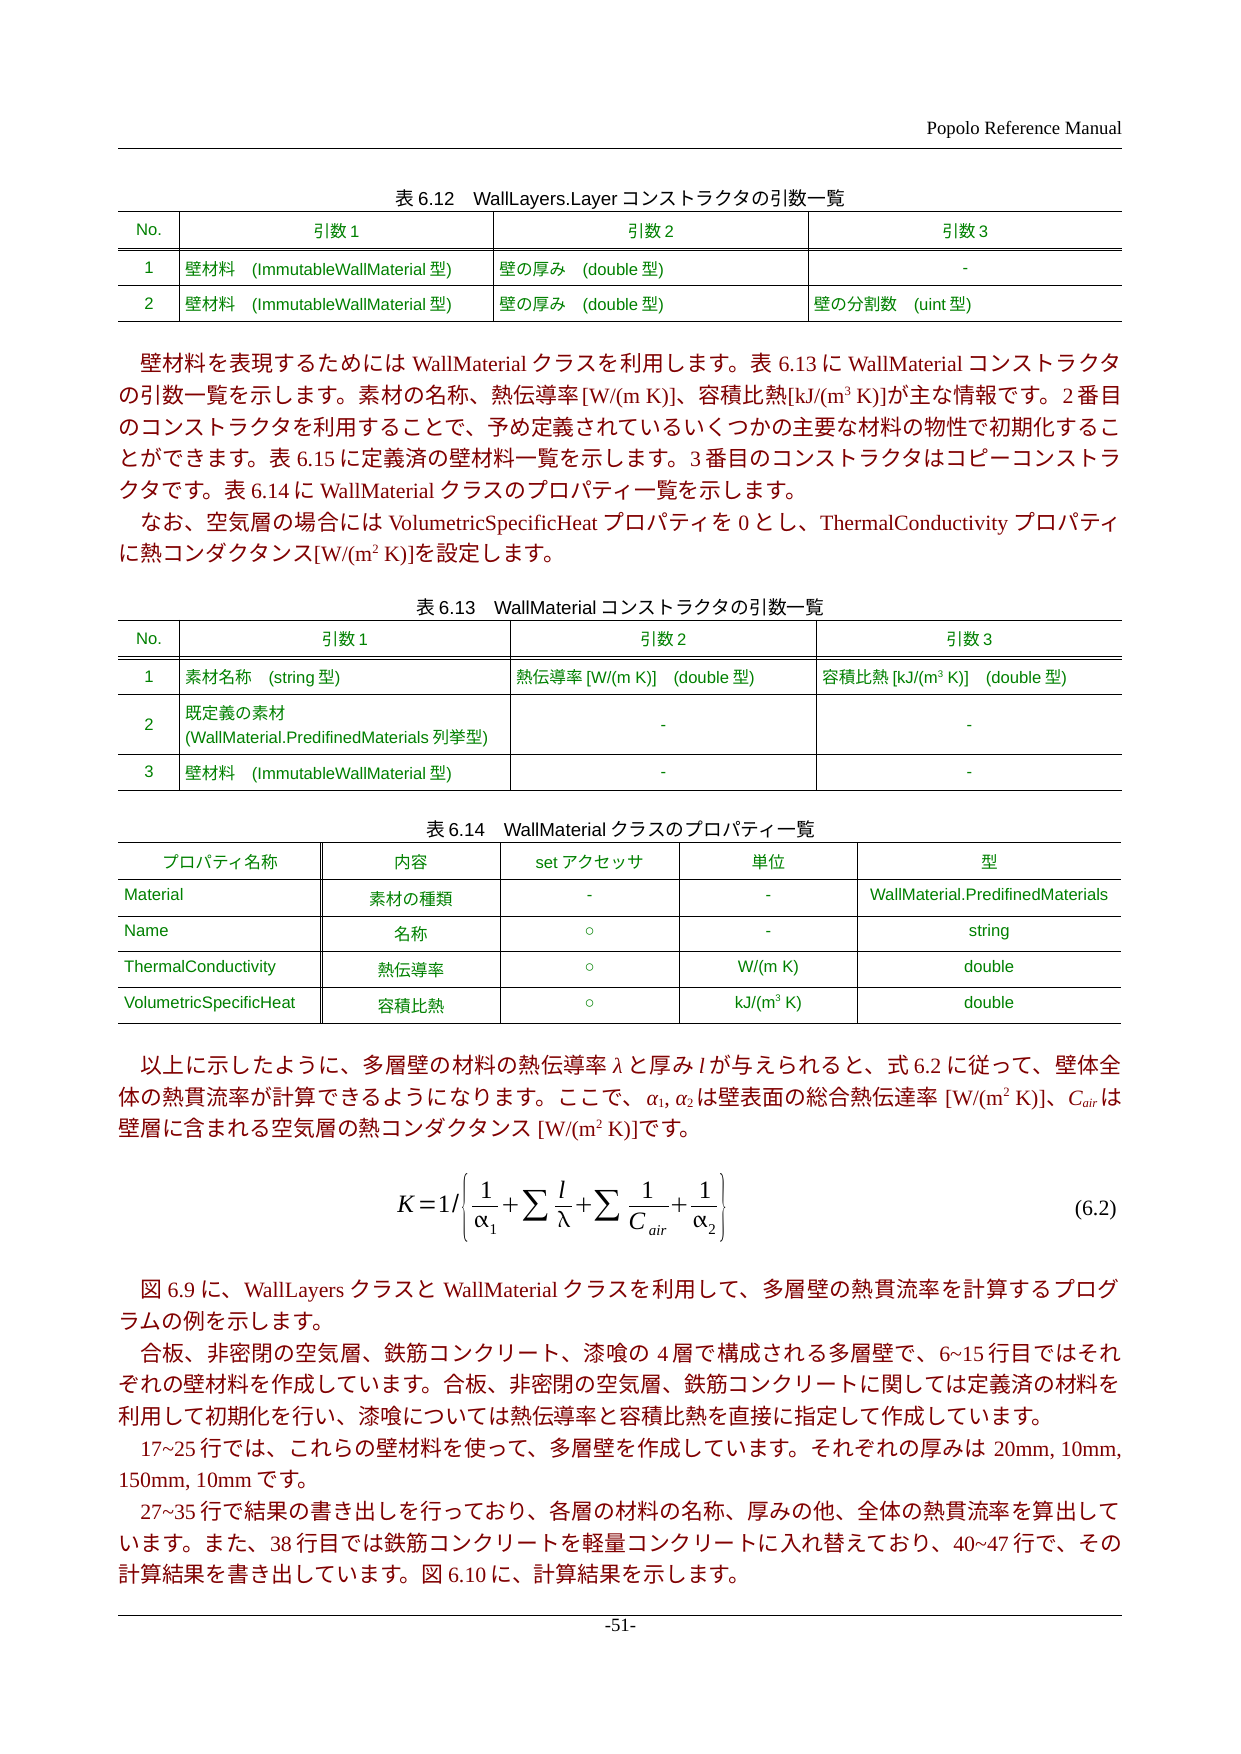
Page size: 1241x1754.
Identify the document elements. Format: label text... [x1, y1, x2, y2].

text 合板、非密閉の空気層、鉄筋コンクリート、漆喰の4層で構成される多層壁で、6~15行目ではそれぞれの壁材料を作成しています。合板、非密閉の空気層、鉄筋コンクリートに関しては定義済の材料を利用して初期化を行い、漆喰については熱伝導率と容積比熱を直接に指定して作成しています。 [118, 1336, 1122, 1431]
table_header [118, 1168, 1010, 1248]
table_cell double [858, 988, 1121, 1023]
table_cell - [511, 695, 816, 754]
table_header (6.2) [1010, 1168, 1122, 1248]
table_cell string [858, 917, 1121, 951]
table_cell 1 [118, 660, 179, 694]
text 17~25行では、これらの壁材料を使って、多層壁を作成しています。それぞれの厚みは20mm, 10mm, 150mm, 10mmです。 [118, 1431, 1122, 1494]
table_cell 壁の分割数 (uint型) [809, 286, 1122, 321]
table_cell - [809, 251, 1122, 285]
table_header 型 [858, 843, 1121, 879]
table_cell 壁材料 (ImmutableWallMaterial型) [180, 286, 493, 321]
text 以上に示したように、多層壁の材料の熱伝導率λと厚みlが与えられると、式6.2に従って、壁体全体の熱貫流率が計算できるようになります。ここで、α1, α2は壁表面の総合熱伝達率 [W/(m2 K)]、Cairは壁層に含まれる空気層の熱コンダクタンス [W/(m2 K)]です。 [118, 1048, 1122, 1143]
table_header 引数1 [180, 212, 493, 247]
text 表6.12 WallLayers.Layerコンストラクタの引数一覧 [118, 184, 1122, 211]
table_cell 名称 [323, 917, 500, 951]
table_cell 2 [118, 286, 179, 321]
table_header No. [118, 212, 179, 247]
table_cell 壁の厚み (double型) [494, 251, 808, 285]
table_cell 熱伝導率 [W/(m K)] (double型) [511, 660, 816, 694]
table_header 引数3 [817, 621, 1122, 656]
table_cell ○ [501, 988, 679, 1023]
table_header プロパティ名称 [118, 843, 320, 879]
table_header 引数1 [180, 621, 510, 656]
table_cell 1 [118, 251, 179, 285]
table_cell WallMaterial.PredifinedMaterials [858, 880, 1121, 916]
text なお、空気層の場合にはVolumetricSpecificHeatプロパティを0とし、ThermalConductivityプロパティに熱コンダクタンス[W/(m2 K)]を設定します。 [118, 505, 1122, 568]
table_header 単位 [680, 843, 857, 879]
table_cell W/(m K) [680, 952, 857, 987]
table_header setアクセッサ [501, 843, 679, 879]
table_cell 壁材料 (ImmutableWallMaterial型) [180, 755, 510, 790]
table_cell 2 [118, 695, 179, 754]
text 表6.14 WallMaterialクラスのプロパティ一覧 [118, 815, 1122, 842]
table_cell - [817, 695, 1122, 754]
table_cell kJ/(m3 K) [680, 988, 857, 1023]
table_cell - [511, 755, 816, 790]
table_cell - [501, 880, 679, 916]
table_cell 壁の厚み (double型) [494, 286, 808, 321]
table_cell 容積比熱 [kJ/(m3 K)] (double型) [817, 660, 1122, 694]
table_cell ○ [501, 952, 679, 987]
table_header 引数2 [511, 621, 816, 656]
table_cell - [680, 917, 857, 951]
table_cell 素材名称 (string型) [180, 660, 510, 694]
table_cell ○ [501, 917, 679, 951]
table_cell - [680, 880, 857, 916]
table_header 引数2 [494, 212, 808, 247]
table_header No. [118, 621, 179, 656]
table_cell ThermalConductivity [118, 952, 320, 987]
text 壁材料を表現するためにはWallMaterialクラスを利用します。表6.13にWallMaterialコンストラクタの引数一覧を示します。素材の名称、熱伝導率[W/(m K)]、容積比熱[kJ/(m3 K)]が主な情報です。2番目のコンストラクタを利用することで、予め定義されているいくつかの主要な材料の物性で初期化することができます。表6.15に定義済の壁材料一覧を示します。3番目のコンストラクタはコピーコンストラクタです。表6.14にWallMaterialクラスのプロパティ一覧を示します。 [118, 346, 1122, 505]
table_cell 容積比熱 [323, 988, 500, 1023]
table_cell VolumetricSpecificHeat [118, 988, 320, 1023]
table_cell 素材の種類 [323, 880, 500, 916]
table_cell 熱伝導率 [323, 952, 500, 987]
table_cell - [817, 755, 1122, 790]
table_cell 既定義の素材 (WallMaterial.PredifinedMaterials列挙型) [180, 695, 510, 754]
table_cell double [858, 952, 1121, 987]
text 27~35行で結果の書き出しを行っており、各層の材料の名称、厚みの他、全体の熱貫流率を算出しています。また、38行目では鉄筋コンクリートを軽量コンクリートに入れ替えており、40~47行で、その計算結果を書き出しています。図6.10に、計算結果を示します。 [118, 1494, 1122, 1589]
table_header 内容 [323, 843, 500, 879]
table_cell Material [118, 880, 320, 916]
text 図6.9に、WallLayersクラスとWallMaterialクラスを利用して、多層壁の熱貫流率を計算するプログラムの例を示します。 [118, 1272, 1122, 1336]
table_cell 3 [118, 755, 179, 790]
text 表6.13 WallMaterialコンストラクタの引数一覧 [118, 592, 1122, 619]
table_header 引数3 [809, 212, 1122, 247]
table_cell Name [118, 917, 320, 951]
table_cell 壁材料 (ImmutableWallMaterial型) [180, 251, 493, 285]
